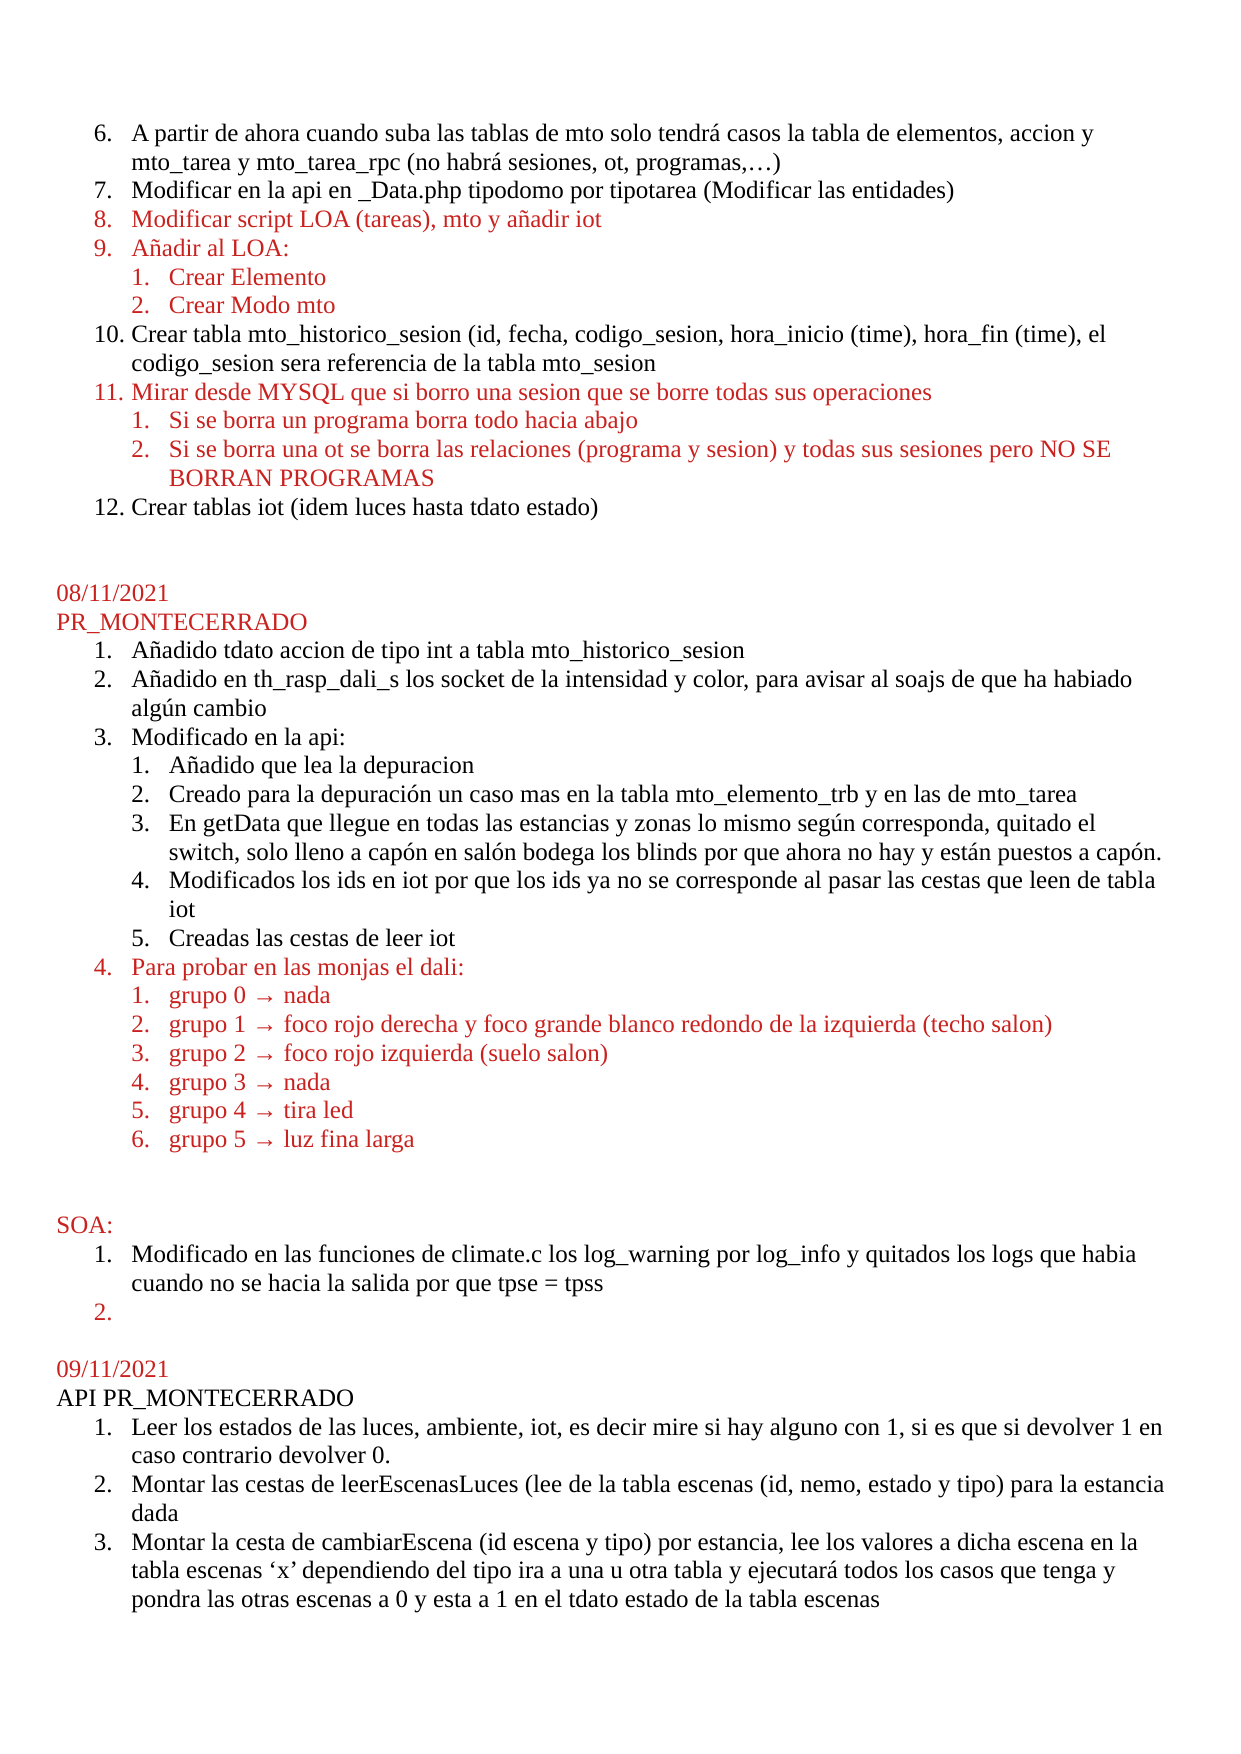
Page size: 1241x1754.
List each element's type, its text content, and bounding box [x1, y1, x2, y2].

list Modificado en las funciones de climate.c los log_warning por log_info y quitados los logs que habia cuando no se hacia la salida por que tpse = tpss [94, 1239, 1167, 1297]
list Si se borra un programa borra todo hacia abajo [131, 406, 1167, 434]
list grupo 0 → nada [131, 981, 1167, 1009]
text 08/11/2021 [56, 578, 1167, 607]
list grupo 5 → luz fina larga [131, 1124, 1167, 1153]
list Modificar script LOA (tareas), mto y añadir iot [94, 204, 1167, 233]
list Creado para la depuración un caso mas en la tabla mto_elemento_trb y en las de mto_tarea [131, 779, 1167, 808]
list Crear tablas iot (idem luces hasta tdato estado) [94, 492, 1167, 521]
list En getData que llegue en todas las estancias y zonas lo mismo según corresponda, quitado el switch, solo lleno a capón en salón bodega los blinds por que ahora no hay y están puestos a capón. [131, 808, 1167, 866]
list Crear tabla mto_historico_sesion (id, fecha, codigo_sesion, hora_inicio (time), hora_fin (time), el codigo_sesion sera referencia de la tabla mto_sesion [94, 319, 1167, 377]
list Añadido en th_rasp_dali_s los socket de la intensidad y color, para avisar al soajs de que ha habiado algún cambio [94, 664, 1167, 722]
list A partir de ahora cuando suba las tablas de mto solo tendrá casos la tabla de elementos, accion y mto_tarea y mto_tarea_rpc (no habrá sesiones, ot, programas,…) [94, 118, 1167, 176]
text PR_MONTECERRADO [56, 607, 1167, 636]
list Si se borra una ot se borra las relaciones (programa y sesion) y todas sus sesiones pero NO SE BORRAN PROGRAMAS [131, 434, 1167, 492]
list Montar las cestas de leerEscenasLuces (lee de la tabla escenas (id, nemo, estado y tipo) para la estancia dada [94, 1469, 1167, 1527]
list grupo 2 → foco rojo izquierda (suelo salon) [131, 1038, 1167, 1067]
list Leer los estados de las luces, ambiente, iot, es decir mire si hay alguno con 1, si es que si devolver 1 en caso contrario devolver 0. [94, 1412, 1167, 1469]
list Añadido tdato accion de tipo int a tabla mto_historico_sesion [94, 636, 1167, 664]
list Crear Elemento [131, 262, 1167, 291]
list Modificar en la api en _Data.php tipodomo por tipotarea (Modificar las entidades) [94, 176, 1167, 204]
list Montar la cesta de cambiarEscena (id escena y tipo) por estancia, lee los valores a dicha escena en la tabla escenas ‘x’ dependiendo del tipo ira a una u otra tabla y ejecutará todos los casos que tenga y pondra las otras escenas a 0 y esta a 1 en el tdato estado de la tabla escenas [94, 1527, 1167, 1613]
list Modificado en la api: [94, 722, 1167, 751]
list grupo 1 → foco rojo derecha y foco grande blanco redondo de la izquierda (techo salon) [131, 1009, 1167, 1038]
list Modificados los ids en iot por que los ids ya no se corresponde al pasar las cestas que leen de tabla iot [131, 866, 1167, 923]
list Mirar desde MYSQL que si borro una sesion que se borre todas sus operaciones [94, 377, 1167, 406]
list grupo 4 → tira led [131, 1096, 1167, 1124]
list grupo 3 → nada [131, 1067, 1167, 1096]
text 09/11/2021 [56, 1354, 1167, 1383]
list Añadir al LOA: [94, 233, 1167, 262]
list Crear Modo mto [131, 291, 1167, 319]
list Creadas las cestas de leer iot [131, 923, 1167, 952]
text SOA: [56, 1211, 1167, 1239]
list Para probar en las monjas el dali: [94, 952, 1167, 981]
text API PR_MONTECERRADO [56, 1383, 1167, 1412]
list Añadido que lea la depuracion [131, 751, 1167, 779]
